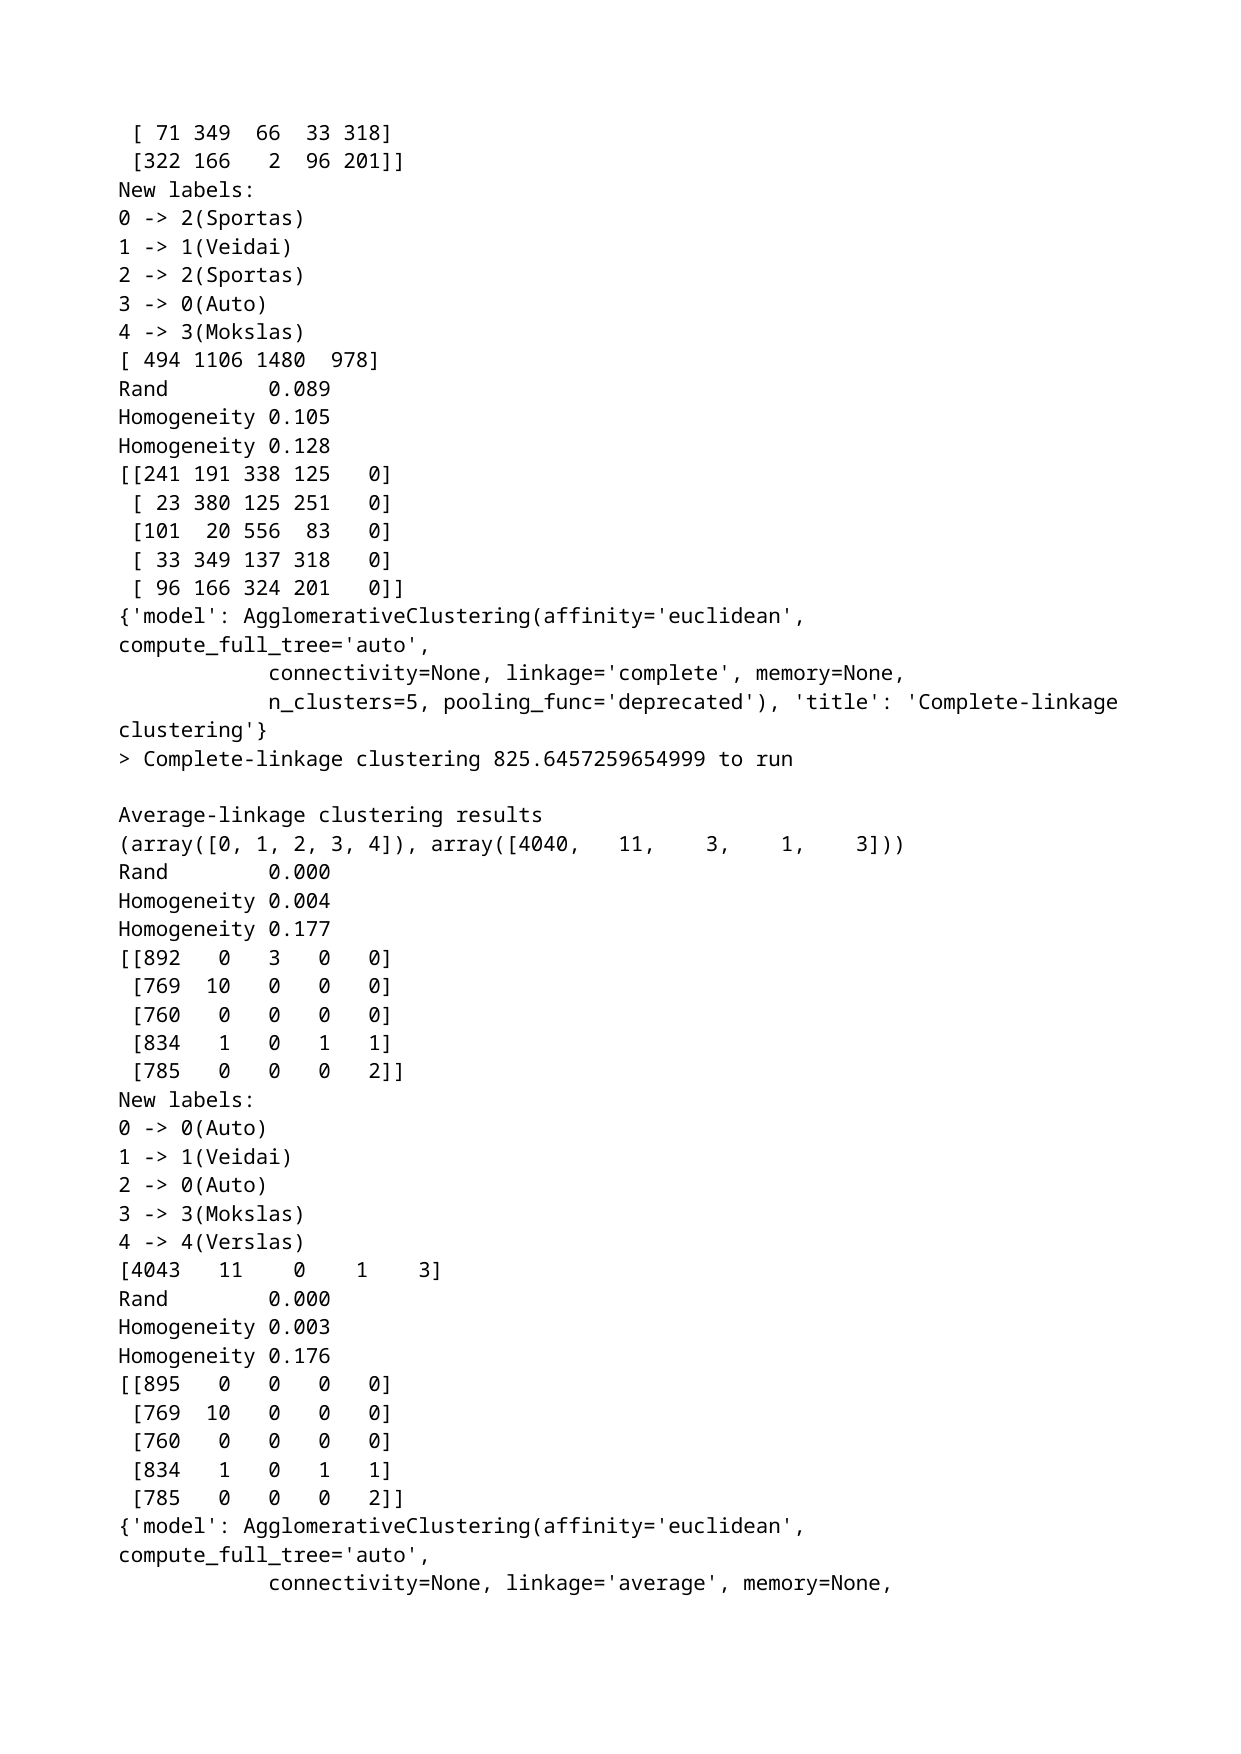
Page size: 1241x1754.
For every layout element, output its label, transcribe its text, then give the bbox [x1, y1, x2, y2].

text Homogeneity 0.003 [118, 1312, 1122, 1341]
text Homogeneity 0.105 [118, 402, 1122, 431]
text 2 -> 0(Auto) [118, 1170, 1122, 1199]
text [ 494 1106 1480 978] [118, 346, 1122, 374]
text 2 -> 2(Sportas) [118, 260, 1122, 289]
text [4043 11 0 1 3] [118, 1256, 1122, 1284]
text New labels: [118, 1085, 1122, 1113]
text [785 0 0 0 2]] [118, 1057, 1122, 1085]
text [785 0 0 0 2]] [118, 1483, 1122, 1512]
text [ 71 349 66 33 318] [118, 118, 1122, 147]
text [834 1 0 1 1] [118, 1455, 1122, 1483]
text Average-linkage clustering results [118, 801, 1122, 829]
text n_clusters=5, pooling_func='deprecated'), 'title': 'Complete-linkage clustering'} [118, 687, 1122, 744]
text Rand 0.089 [118, 374, 1122, 402]
text [760 0 0 0 0] [118, 1000, 1122, 1028]
text [834 1 0 1 1] [118, 1028, 1122, 1057]
text 4 -> 3(Mokslas) [118, 317, 1122, 346]
text 0 -> 0(Auto) [118, 1113, 1122, 1142]
text [769 10 0 0 0] [118, 1398, 1122, 1426]
text [ 33 349 137 318 0] [118, 545, 1122, 573]
text [322 166 2 96 201]] [118, 147, 1122, 175]
text 3 -> 0(Auto) [118, 289, 1122, 317]
text connectivity=None, linkage='average', memory=None, [118, 1568, 1122, 1597]
text Rand 0.000 [118, 1284, 1122, 1312]
text Homogeneity 0.177 [118, 914, 1122, 943]
text (array([0, 1, 2, 3, 4]), array([4040, 11, 3, 1, 3])) [118, 829, 1122, 857]
text [760 0 0 0 0] [118, 1426, 1122, 1455]
text [769 10 0 0 0] [118, 971, 1122, 1000]
text Homogeneity 0.176 [118, 1341, 1122, 1369]
text > Complete-linkage clustering 825.6457259654999 to run [118, 744, 1122, 772]
text Homogeneity 0.004 [118, 886, 1122, 914]
text [[892 0 3 0 0] [118, 943, 1122, 971]
text {'model': AgglomerativeClustering(affinity='euclidean', compute_full_tree='auto', [118, 602, 1122, 658]
text Rand 0.000 [118, 857, 1122, 886]
text [[895 0 0 0 0] [118, 1369, 1122, 1398]
text 1 -> 1(Veidai) [118, 1142, 1122, 1170]
text [[241 191 338 125 0] [118, 459, 1122, 488]
text 0 -> 2(Sportas) [118, 203, 1122, 232]
text [ 23 380 125 251 0] [118, 488, 1122, 516]
text 1 -> 1(Veidai) [118, 232, 1122, 260]
text 3 -> 3(Mokslas) [118, 1199, 1122, 1227]
text New labels: [118, 175, 1122, 203]
text {'model': AgglomerativeClustering(affinity='euclidean', compute_full_tree='auto', [118, 1512, 1122, 1568]
text [ 96 166 324 201 0]] [118, 573, 1122, 602]
text Homogeneity 0.128 [118, 431, 1122, 459]
text [101 20 556 83 0] [118, 516, 1122, 545]
text 4 -> 4(Verslas) [118, 1227, 1122, 1256]
text connectivity=None, linkage='complete', memory=None, [118, 658, 1122, 687]
